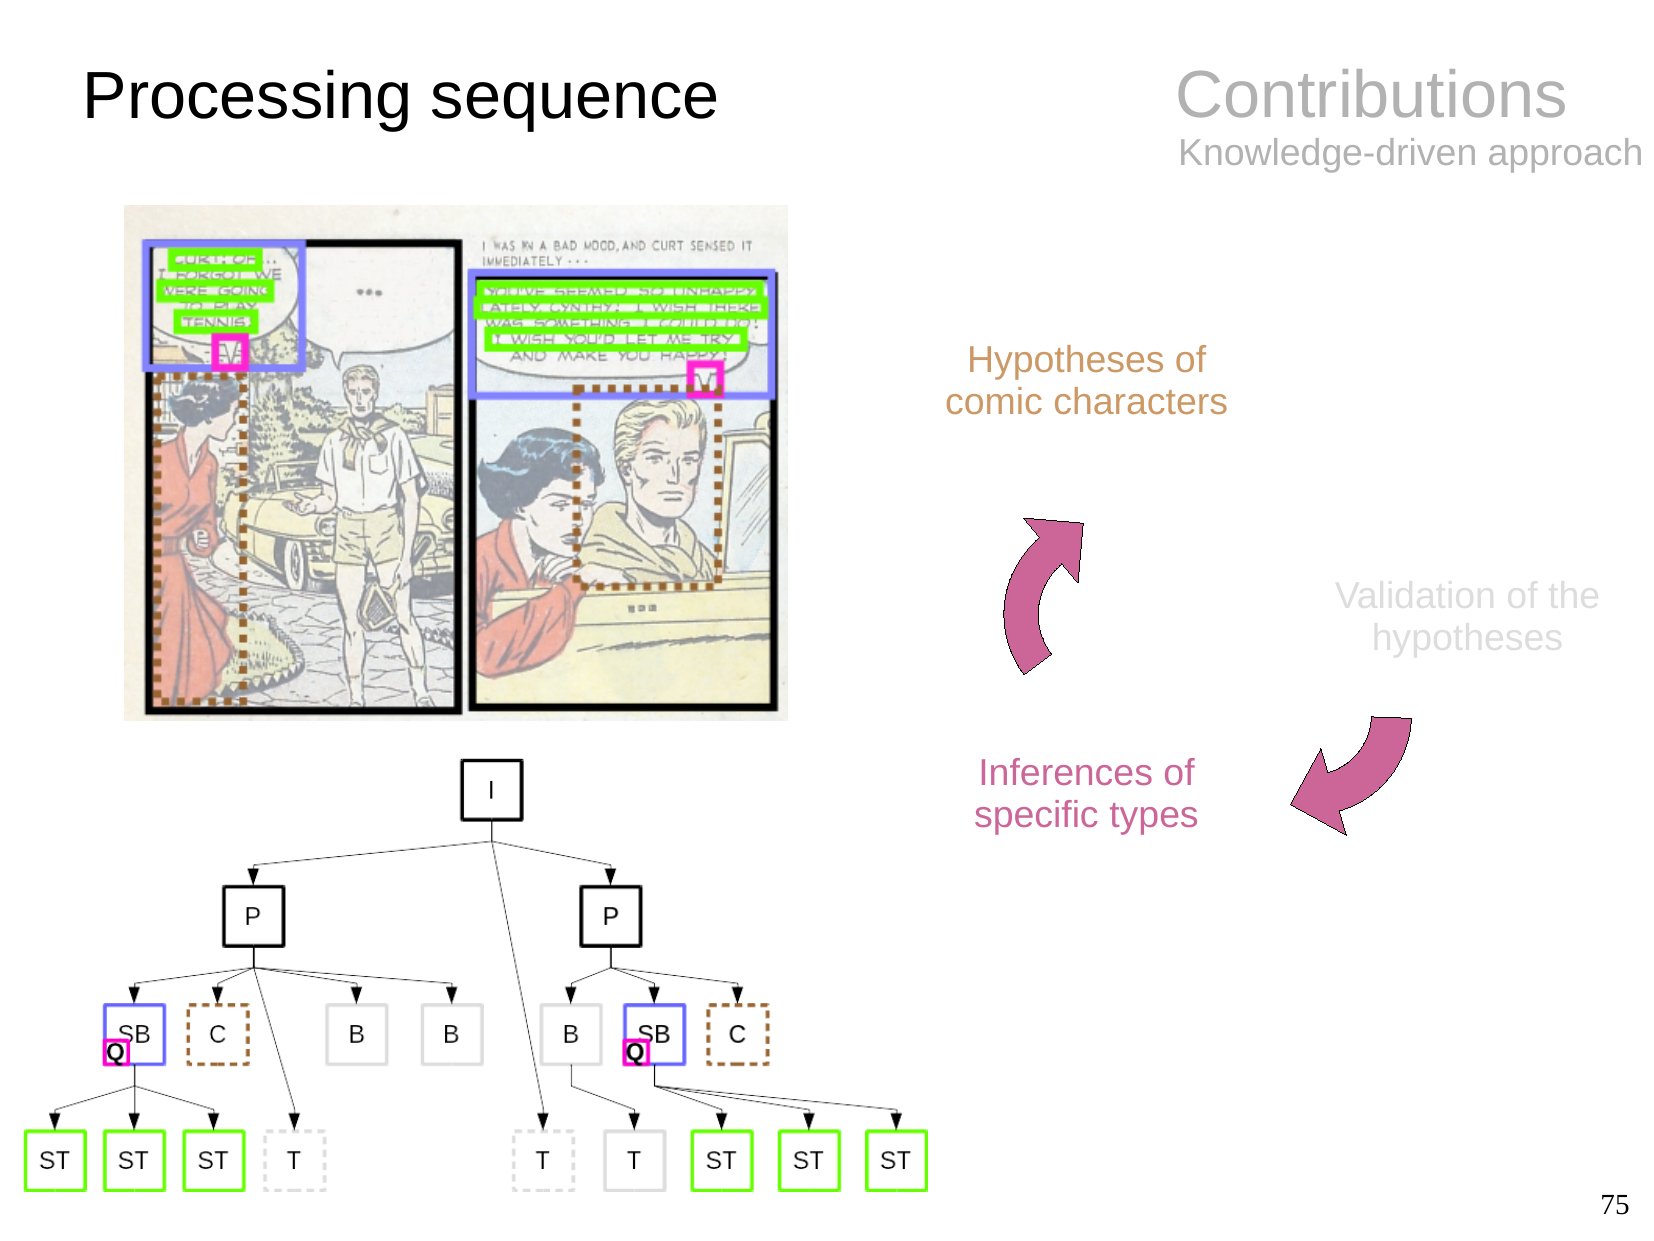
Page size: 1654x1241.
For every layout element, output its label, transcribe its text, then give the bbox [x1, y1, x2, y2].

text_box Hypotheses of comic characters [897, 330, 1276, 430]
text_box Inferences of specific types [897, 744, 1276, 843]
text_box Validation of the hypotheses [1311, 566, 1625, 666]
text_box [1003, 518, 1084, 675]
text_box [1290, 716, 1412, 836]
title Processing sequence [82, 55, 1571, 136]
picture [23, 758, 928, 1192]
picture [124, 205, 788, 721]
